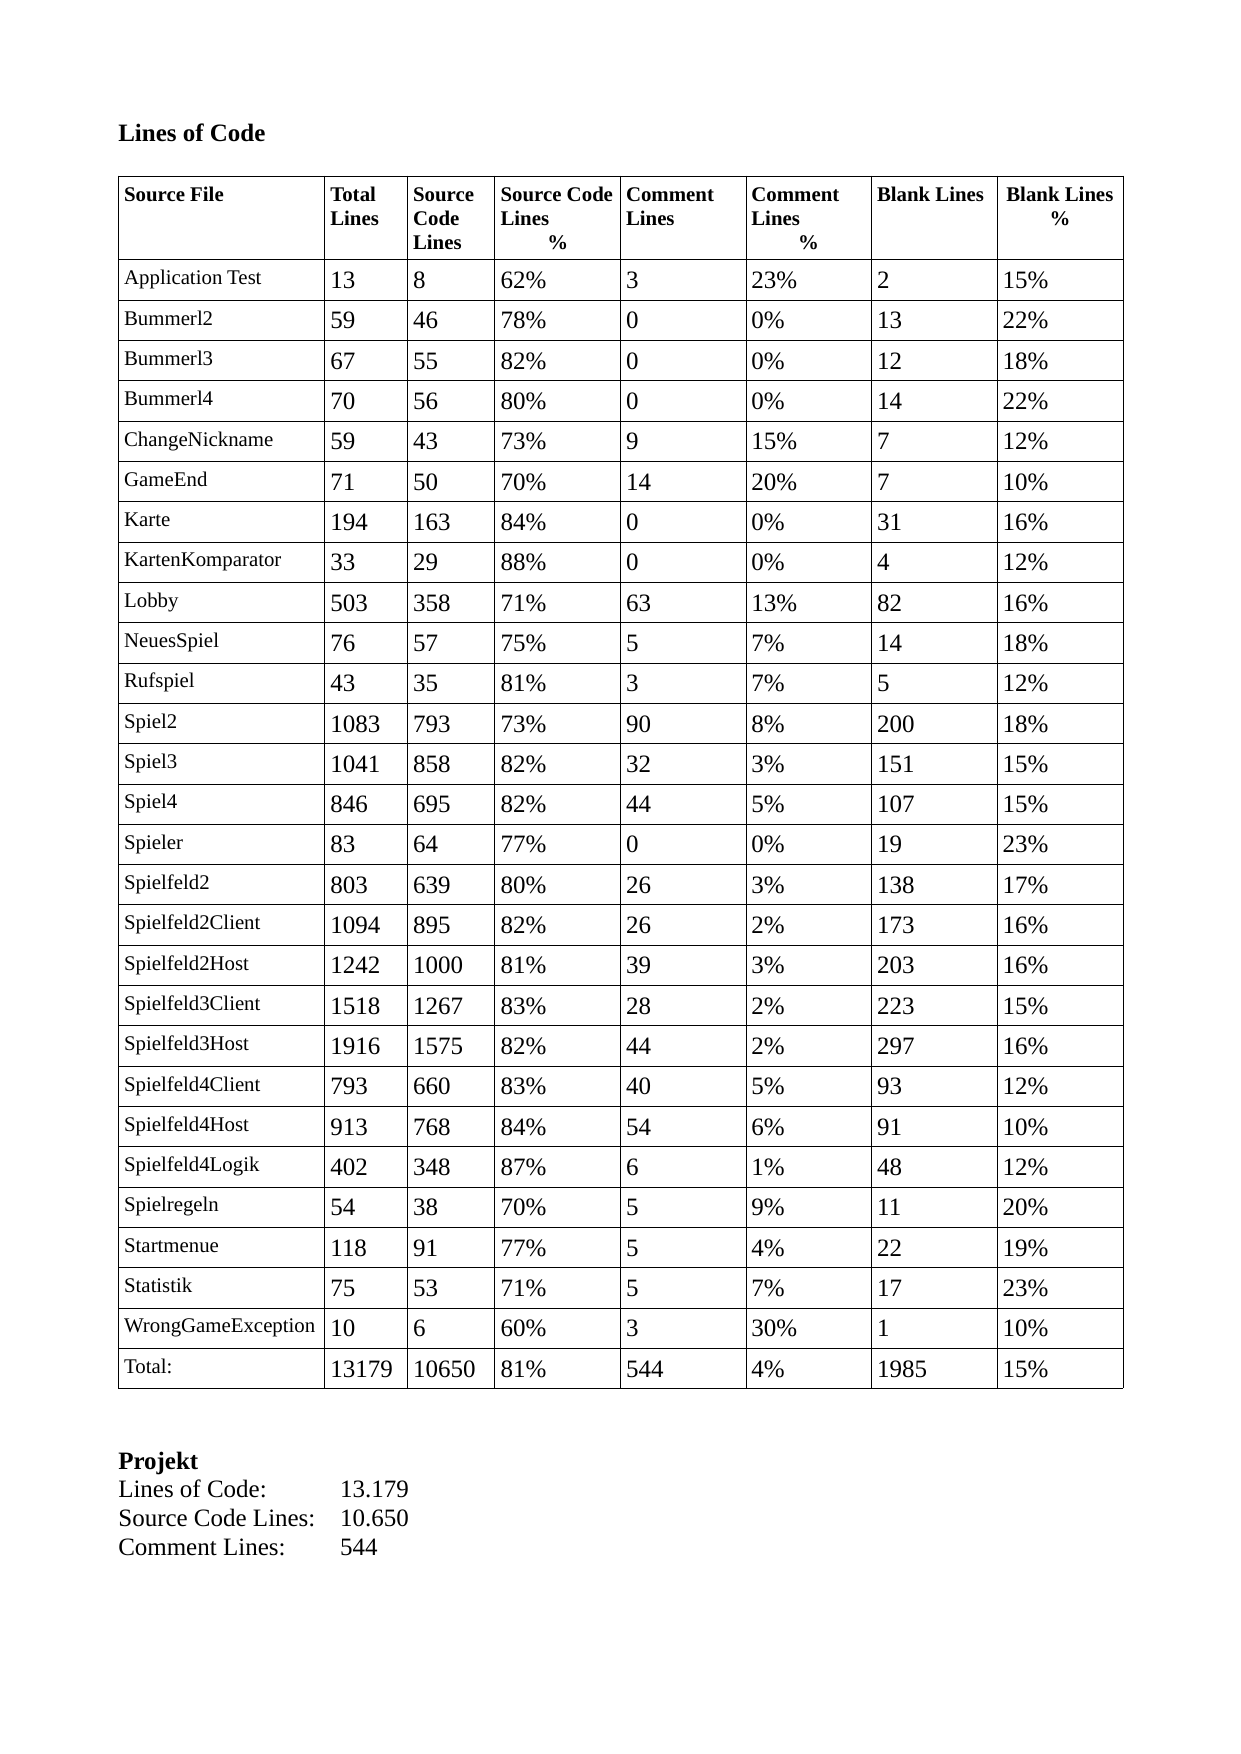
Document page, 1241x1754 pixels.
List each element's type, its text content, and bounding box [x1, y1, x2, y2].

table_cell 503 [325, 583, 407, 622]
table_cell 7% [747, 623, 871, 662]
table_cell 73% [495, 422, 620, 461]
table_cell 2 [872, 260, 997, 300]
table_cell 1518 [325, 986, 407, 1025]
table_cell 846 [325, 785, 407, 824]
table_cell 7% [747, 664, 871, 703]
table_cell 82% [495, 1026, 620, 1066]
table_cell 77% [495, 1228, 620, 1267]
table_cell 84% [495, 502, 620, 542]
table_cell 20% [747, 462, 871, 501]
table_cell 43 [325, 664, 407, 703]
table_cell 10% [998, 1107, 1123, 1146]
table_cell 3 [621, 260, 746, 300]
table_cell Spielfeld4Client [119, 1067, 324, 1106]
table_cell 858 [408, 744, 494, 783]
table_cell 59 [325, 301, 407, 340]
table_cell 348 [408, 1147, 494, 1187]
text Source Code Lines: 10.650 [118, 1503, 1122, 1532]
table_cell 91 [872, 1107, 997, 1146]
table_cell 15% [998, 744, 1123, 783]
table_cell Spielregeln [119, 1188, 324, 1227]
table_cell 2% [747, 905, 871, 945]
table_cell 4 [872, 543, 997, 582]
table_cell 93 [872, 1067, 997, 1106]
table_cell 4% [747, 1228, 871, 1267]
table_cell 16% [998, 502, 1123, 542]
table_cell 44 [621, 1026, 746, 1066]
table_header Comment Lines % [747, 177, 871, 259]
table_cell 5% [747, 785, 871, 824]
table_cell 194 [325, 502, 407, 542]
table_cell Startmenue [119, 1228, 324, 1267]
table_cell Bummerl3 [119, 341, 324, 380]
table_cell 81% [495, 1349, 620, 1388]
table_cell 70% [495, 1188, 620, 1227]
table_cell 83% [495, 986, 620, 1025]
table_cell 53 [408, 1268, 494, 1307]
table_cell Bummerl2 [119, 301, 324, 340]
table_header Comment Lines [621, 177, 746, 259]
table_cell 16% [998, 583, 1123, 622]
table_cell 118 [325, 1228, 407, 1267]
table_cell Total: [119, 1349, 324, 1388]
table_cell 54 [325, 1188, 407, 1227]
table_cell Statistik [119, 1268, 324, 1307]
table_cell 2% [747, 1026, 871, 1066]
table_cell 17 [872, 1268, 997, 1307]
table_cell 80% [495, 381, 620, 421]
table_cell 0% [747, 825, 871, 864]
table_cell 31 [872, 502, 997, 542]
table_cell 35 [408, 664, 494, 703]
table_cell 10 [325, 1309, 407, 1348]
table_cell 0 [621, 341, 746, 380]
table_cell 26 [621, 905, 746, 945]
table_cell 14 [621, 462, 746, 501]
table_cell 84% [495, 1107, 620, 1146]
table_cell 39 [621, 946, 746, 985]
table_cell 1916 [325, 1026, 407, 1066]
table_cell 15% [747, 422, 871, 461]
table_cell 22% [998, 381, 1123, 421]
table_cell 87% [495, 1147, 620, 1187]
table_cell Spiel4 [119, 785, 324, 824]
table_cell 18% [998, 341, 1123, 380]
table_cell 1041 [325, 744, 407, 783]
table_cell 0% [747, 381, 871, 421]
table_cell 151 [872, 744, 997, 783]
table_cell Karte [119, 502, 324, 542]
table_cell 19% [998, 1228, 1123, 1267]
table_cell 82% [495, 341, 620, 380]
table_cell 895 [408, 905, 494, 945]
table_cell 43 [408, 422, 494, 461]
table_cell KartenKomparator [119, 543, 324, 582]
table_cell 50 [408, 462, 494, 501]
table_cell 8 [408, 260, 494, 300]
table_cell 1000 [408, 946, 494, 985]
table_cell 82% [495, 905, 620, 945]
table_cell 3% [747, 744, 871, 783]
table_cell 660 [408, 1067, 494, 1106]
table_cell 18% [998, 623, 1123, 662]
table_cell 768 [408, 1107, 494, 1146]
table_cell 38 [408, 1188, 494, 1227]
table_cell 82% [495, 785, 620, 824]
table_cell 9% [747, 1188, 871, 1227]
table_cell 5 [621, 1228, 746, 1267]
table_cell 81% [495, 946, 620, 985]
table_cell 6 [621, 1147, 746, 1187]
table_cell 16% [998, 905, 1123, 945]
table_cell 73% [495, 704, 620, 743]
table_cell 23% [998, 1268, 1123, 1307]
table_cell 64 [408, 825, 494, 864]
table_cell GameEnd [119, 462, 324, 501]
table_cell 12 [872, 341, 997, 380]
table_cell 163 [408, 502, 494, 542]
table_cell 6 [408, 1309, 494, 1348]
table_cell 28 [621, 986, 746, 1025]
table_cell 30% [747, 1309, 871, 1348]
table_cell 32 [621, 744, 746, 783]
table_cell 200 [872, 704, 997, 743]
table_cell 0 [621, 543, 746, 582]
table_cell 12% [998, 1147, 1123, 1187]
table_header Blank Lines [872, 177, 997, 259]
table_cell 15% [998, 1349, 1123, 1388]
table_cell 56 [408, 381, 494, 421]
table_cell 26 [621, 865, 746, 904]
table_cell 0 [621, 301, 746, 340]
table_cell 59 [325, 422, 407, 461]
table_cell 60% [495, 1309, 620, 1348]
table_cell 67 [325, 341, 407, 380]
table_cell 48 [872, 1147, 997, 1187]
table_cell 12% [998, 543, 1123, 582]
table_cell 54 [621, 1107, 746, 1146]
table_cell 6% [747, 1107, 871, 1146]
table_cell Spiel2 [119, 704, 324, 743]
table_cell 1083 [325, 704, 407, 743]
table_cell 11 [872, 1188, 997, 1227]
table_cell Spielfeld4Logik [119, 1147, 324, 1187]
table_cell 70% [495, 462, 620, 501]
table_cell 5 [872, 664, 997, 703]
table_cell 0% [747, 301, 871, 340]
table_cell 3 [621, 1309, 746, 1348]
table_cell Spieler [119, 825, 324, 864]
table_cell 33 [325, 543, 407, 582]
table_cell 13179 [325, 1349, 407, 1388]
table_cell 16% [998, 946, 1123, 985]
table_cell 544 [621, 1349, 746, 1388]
table_cell 44 [621, 785, 746, 824]
table_cell 0% [747, 341, 871, 380]
table_header Source Code Lines % [495, 177, 620, 259]
table_cell 13 [872, 301, 997, 340]
table_cell 5 [621, 1268, 746, 1307]
table_cell 88% [495, 543, 620, 582]
table_header Source Code Lines [408, 177, 494, 259]
table_cell 8% [747, 704, 871, 743]
table_cell 83% [495, 1067, 620, 1106]
table_cell 29 [408, 543, 494, 582]
table_cell 2% [747, 986, 871, 1025]
table_cell 57 [408, 623, 494, 662]
table_cell 0 [621, 825, 746, 864]
table_cell 1575 [408, 1026, 494, 1066]
table_cell 0% [747, 502, 871, 542]
table_cell 10% [998, 462, 1123, 501]
table_cell 107 [872, 785, 997, 824]
table_cell 3% [747, 865, 871, 904]
table_cell 40 [621, 1067, 746, 1106]
table_cell 75 [325, 1268, 407, 1307]
table_cell Spielfeld2Client [119, 905, 324, 945]
table_cell 173 [872, 905, 997, 945]
table_cell 82 [872, 583, 997, 622]
table_cell 793 [408, 704, 494, 743]
table_cell 1267 [408, 986, 494, 1025]
table_header Blank Lines % [998, 177, 1123, 259]
table_cell 803 [325, 865, 407, 904]
table_cell 7 [872, 462, 997, 501]
table_cell 0 [621, 381, 746, 421]
table_cell 358 [408, 583, 494, 622]
table_cell 13 [325, 260, 407, 300]
table_cell 3 [621, 664, 746, 703]
table_header Total Lines [325, 177, 407, 259]
table_cell 22% [998, 301, 1123, 340]
table_cell Spielfeld4Host [119, 1107, 324, 1146]
table_cell 15% [998, 260, 1123, 300]
table_cell 5% [747, 1067, 871, 1106]
table_cell WrongGameException [119, 1309, 324, 1348]
table_cell 1242 [325, 946, 407, 985]
table_cell 14 [872, 381, 997, 421]
table_cell 71 [325, 462, 407, 501]
table_cell 203 [872, 946, 997, 985]
table_cell 223 [872, 986, 997, 1025]
table_cell 16% [998, 1026, 1123, 1066]
text Projekt [118, 1446, 1122, 1474]
table_cell 1985 [872, 1349, 997, 1388]
table_cell 4% [747, 1349, 871, 1388]
table_cell 12% [998, 422, 1123, 461]
table_cell 71% [495, 1268, 620, 1307]
table_cell 75% [495, 623, 620, 662]
table_cell 9 [621, 422, 746, 461]
table_cell 639 [408, 865, 494, 904]
table_cell 12% [998, 1067, 1123, 1106]
table_cell 81% [495, 664, 620, 703]
table_cell Rufspiel [119, 664, 324, 703]
table_cell 297 [872, 1026, 997, 1066]
table_cell 402 [325, 1147, 407, 1187]
table_cell 78% [495, 301, 620, 340]
table_cell Lobby [119, 583, 324, 622]
table_cell 77% [495, 825, 620, 864]
table_cell 17% [998, 865, 1123, 904]
table_cell NeuesSpiel [119, 623, 324, 662]
table_cell 18% [998, 704, 1123, 743]
table_cell ChangeNickname [119, 422, 324, 461]
table_cell 10650 [408, 1349, 494, 1388]
table_cell 22 [872, 1228, 997, 1267]
table_cell 1094 [325, 905, 407, 945]
table_cell 80% [495, 865, 620, 904]
table_cell Spielfeld3Host [119, 1026, 324, 1066]
table_cell 13% [747, 583, 871, 622]
table_cell 15% [998, 986, 1123, 1025]
table_cell 7% [747, 1268, 871, 1307]
table_cell 23% [998, 825, 1123, 864]
text Comment Lines: 544 [118, 1532, 1122, 1561]
text Lines of Code [118, 118, 1122, 147]
table_cell 90 [621, 704, 746, 743]
table_cell 5 [621, 1188, 746, 1227]
table_cell 913 [325, 1107, 407, 1146]
table_cell 82% [495, 744, 620, 783]
table_cell 15% [998, 785, 1123, 824]
table_cell 46 [408, 301, 494, 340]
table_cell Spielfeld3Client [119, 986, 324, 1025]
table_cell 3% [747, 946, 871, 985]
table_cell 695 [408, 785, 494, 824]
table_cell 793 [325, 1067, 407, 1106]
table_cell 5 [621, 623, 746, 662]
table_cell 91 [408, 1228, 494, 1267]
table_cell 70 [325, 381, 407, 421]
table_cell 20% [998, 1188, 1123, 1227]
text Lines of Code: 13.179 [118, 1474, 1122, 1503]
table_cell 23% [747, 260, 871, 300]
table_cell 10% [998, 1309, 1123, 1348]
table_cell 138 [872, 865, 997, 904]
table_cell Spielfeld2 [119, 865, 324, 904]
table_cell Spielfeld2Host [119, 946, 324, 985]
table_cell 0% [747, 543, 871, 582]
table_cell 12% [998, 664, 1123, 703]
table_cell Spiel3 [119, 744, 324, 783]
table_cell 7 [872, 422, 997, 461]
table_cell 76 [325, 623, 407, 662]
table_cell 63 [621, 583, 746, 622]
table_cell 71% [495, 583, 620, 622]
table_cell 62% [495, 260, 620, 300]
table_cell 83 [325, 825, 407, 864]
table_cell Application Test [119, 260, 324, 300]
table_cell 0 [621, 502, 746, 542]
table_cell 55 [408, 341, 494, 380]
table_cell Bummerl4 [119, 381, 324, 421]
table_cell 19 [872, 825, 997, 864]
table_cell 14 [872, 623, 997, 662]
table_header Source File [119, 177, 324, 259]
table_cell 1 [872, 1309, 997, 1348]
table_cell 1% [747, 1147, 871, 1187]
